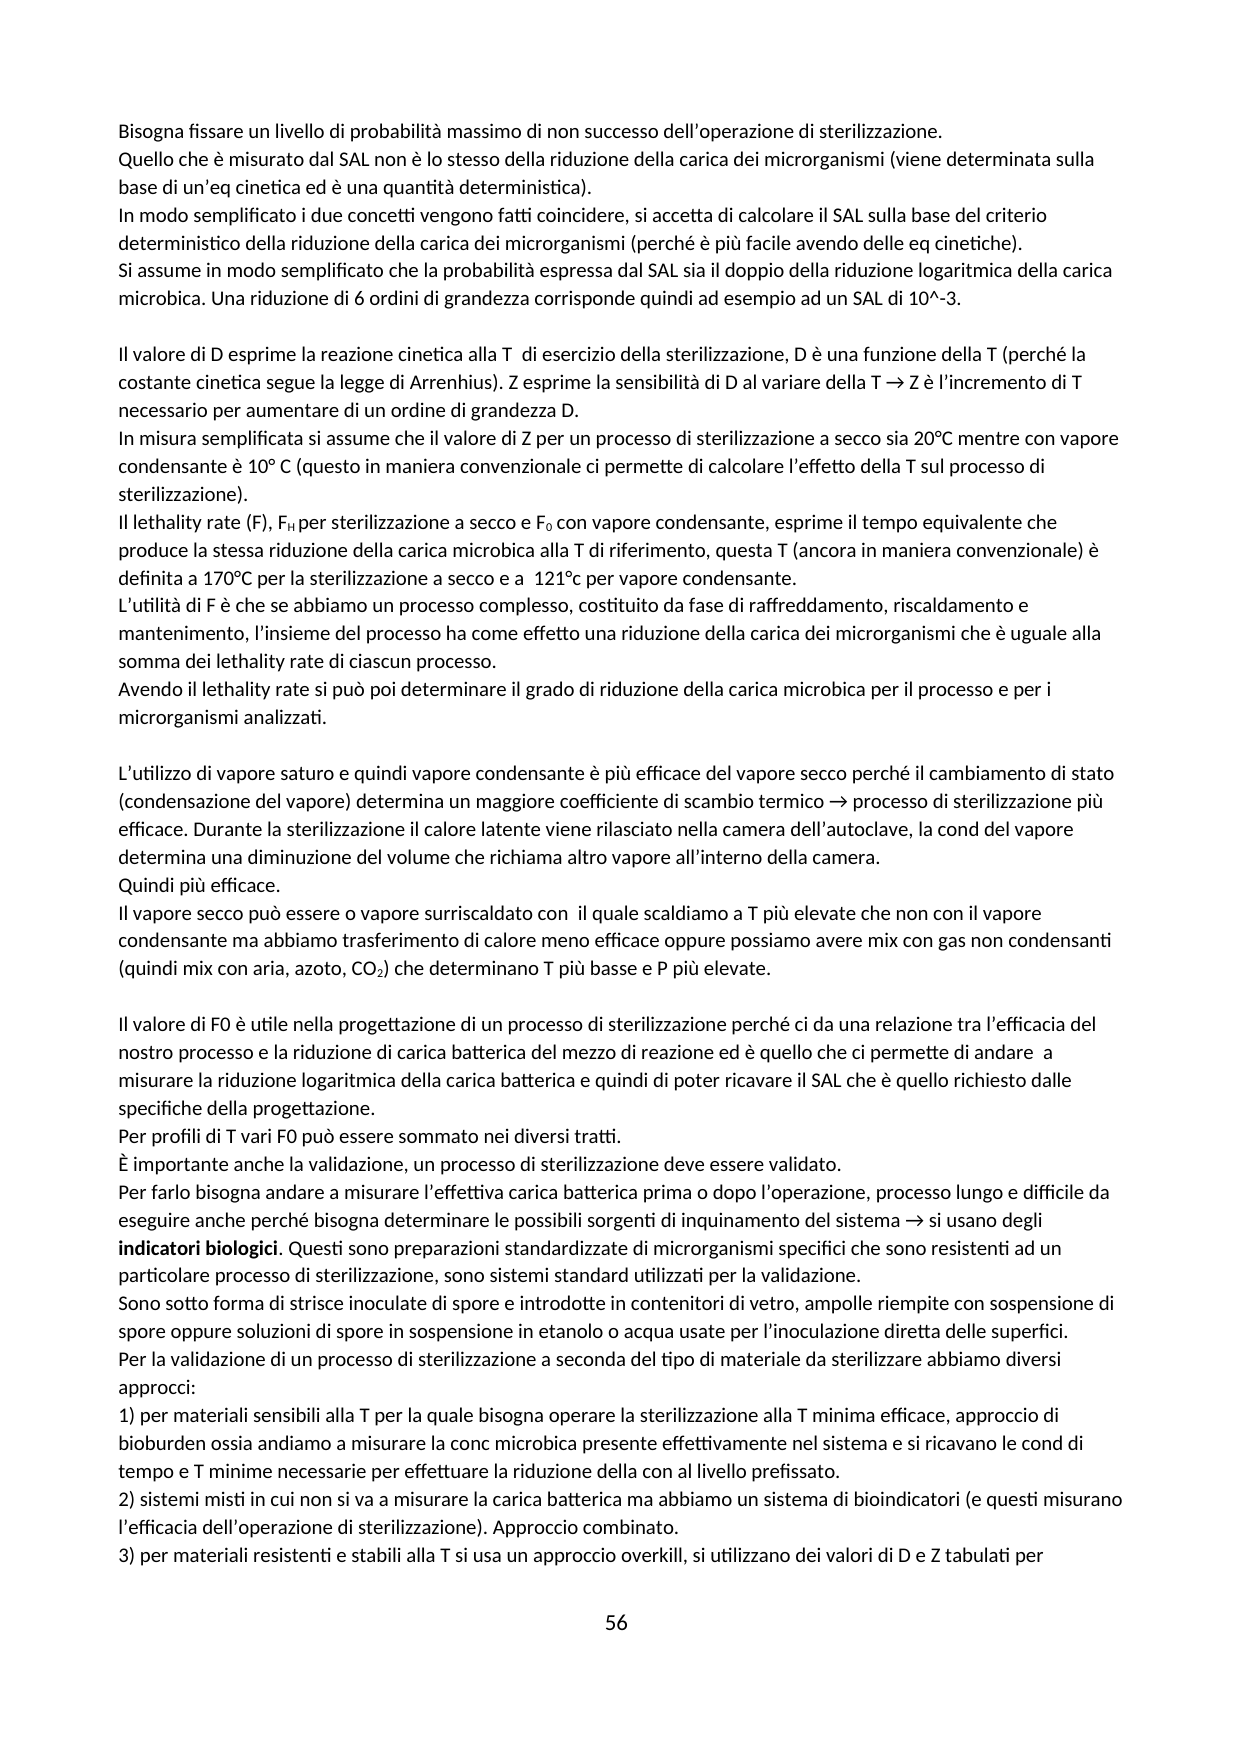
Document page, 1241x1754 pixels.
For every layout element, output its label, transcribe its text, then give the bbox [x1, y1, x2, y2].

text Bisogna fissare un livello di probabilità massimo di non successo dell’operazione di sterilizzazione. Quello che è misurato dal SAL non è lo stesso della riduzione della carica dei microrganismi (viene determinata sulla base di un’eq cinetica ed è una quantità deterministica). In modo semplificato i due concetti vengono fatti coincidere, si accetta di calcolare il SAL sulla base del criterio deterministico della riduzione della carica dei microrganismi (perché è più facile avendo delle eq cinetiche). Si assume in modo semplificato che la probabilità espressa dal SAL sia il doppio della riduzione logaritmica della carica microbica. Una riduzione di 6 ordini di grandezza corrisponde quindi ad esempio ad un SAL di 10^-3. Il valore di D esprime la reazione cinetica alla T di esercizio della sterilizzazione, D è una funzione della T (perché la costante cinetica segue la legge di Arrenhius). Z esprime la sensibilità di D al variare della T → Z è l’incremento di T necessario per aumentare di un ordine di grandezza D. In misura semplificata si assume che il valore di Z per un processo di sterilizzazione a secco sia 20°C mentre con vapore condensante è 10° C (questo in maniera convenzionale ci permette di calcolare l’effetto della T sul processo di sterilizzazione). Il lethality rate (F), FH per sterilizzazione a secco e F0 con vapore condensante, esprime il tempo equivalente che produce la stessa riduzione della carica microbica alla T di riferimento, questa T (ancora in maniera convenzionale) è definita a 170°C per la sterilizzazione a secco e a 121°c per vapore condensante. L’utilità di F è che se abbiamo un processo complesso, costituito da fase di raffreddamento, riscaldamento e mantenimento, l’insieme del processo ha come effetto una riduzione della carica dei microrganismi che è uguale alla somma dei lethality rate di ciascun processo. Avendo il lethality rate si può poi determinare il grado di riduzione della carica microbica per il processo e per i microrganismi analizzati. L’utilizzo di vapore saturo e quindi vapore condensante è più efficace del vapore secco perché il cambiamento di stato (condensazione del vapore) determina un maggiore coefficiente di scambio termico → processo di sterilizzazione più efficace. Durante la sterilizzazione il calore latente viene rilasciato nella camera dell’autoclave, la cond del vapore determina una diminuzione del volume che richiama altro vapore all’interno della camera. Quindi più efficace. Il vapore secco può essere o vapore surriscaldato con il quale scaldiamo a T più elevate che non con il vapore condensante ma abbiamo trasferimento di calore meno efficace oppure possiamo avere mix con gas non condensanti (quindi mix con aria, azoto, CO2) che determinano T più basse e P più elevate. Il valore di F0 è utile nella progettazione di un processo di sterilizzazione perché ci da una relazione tra l’efficacia del nostro processo e la riduzione di carica batterica del mezzo di reazione ed è quello che ci permette di andare a misurare la riduzione logaritmica della carica batterica e quindi di poter ricavare il SAL che è quello richiesto dalle specifiche della progettazione. Per profili di T vari F0 può essere sommato nei diversi tratti. È importante anche la validazione, un processo di sterilizzazione deve essere validato. Per farlo bisogna andare a misurare l’effettiva carica batterica prima o dopo l’operazione, processo lungo e difficile da eseguire anche perché bisogna determinare le possibili sorgenti di inquinamento del sistema → si usano degli indicatori biologici. Questi sono preparazioni standardizzate di microrganismi specifici che sono resistenti ad un particolare processo di sterilizzazione, sono sistemi standard utilizzati per la validazione. Sono sotto forma di strisce inoculate di spore e introdotte in contenitori di vetro, ampolle riempite con sospensione di spore oppure soluzioni di spore in sospensione in etanolo o acqua usate per l’inoculazione diretta delle superfici. Per la validazione di un processo di sterilizzazione a seconda del tipo di materiale da sterilizzare abbiamo diversi approcci: 1) per materiali sensibili alla T per la quale bisogna operare la sterilizzazione alla T minima efficace, approccio di bioburden ossia andiamo a misurare la conc microbica presente effettivamente nel sistema e si ricavano le cond di tempo e T minime necessarie per effettuare la riduzione della con al livello prefissato. 2) sistemi misti in cui non si va a misurare la carica batterica ma abbiamo un sistema di bioindicatori (e questi misurano l’efficacia dell’operazione di sterilizzazione). Approccio combinato. 3) per materiali resistenti e stabili alla T si usa un approccio overkill, si utilizzano dei valori di D e Z tabulati per [118, 118, 1124, 1567]
